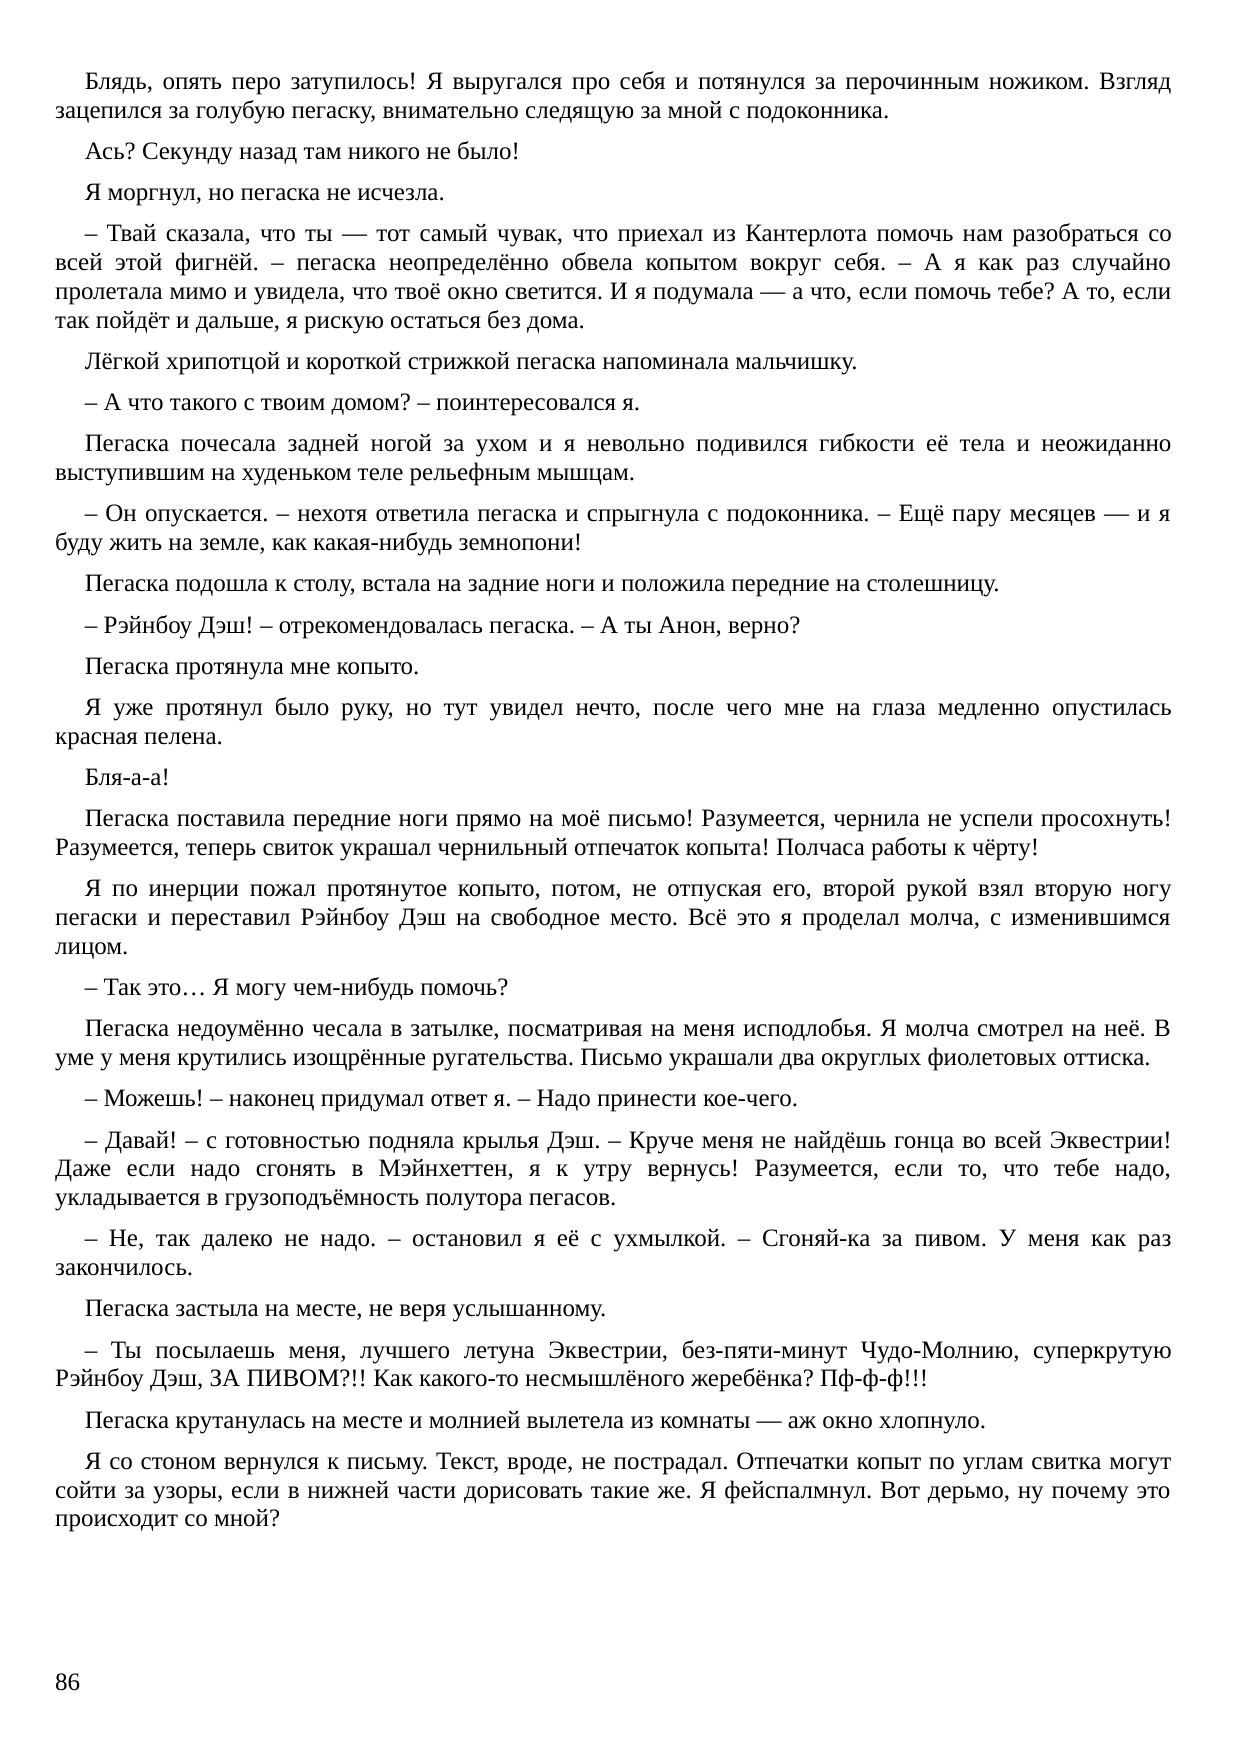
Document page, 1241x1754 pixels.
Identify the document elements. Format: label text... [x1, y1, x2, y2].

text Бля-а-а! [55, 762, 1173, 791]
text – Рэйнбоу Дэш! – отрекомендовалась пегаска. – А ты Анон, верно? [55, 610, 1173, 638]
text – Давай! – с готовностью подняла крылья Дэш. – Круче меня не найдёшь гонца во всей Эквестрии! Даже если надо сгонять в Мэйнхеттен, я к утру вернусь! Разумеется, если то, что тебе надо, укладывается в грузоподъёмность полутора пегасов. [55, 1125, 1173, 1211]
text – Он опускается. – нехотя ответила пегаска и спрыгнула с подоконника. – Ещё пару месяцев — и я буду жить на земле, как какая-нибудь земнопони! [55, 498, 1173, 556]
text – А что такого с твоим домом? – поинтересовался я. [55, 387, 1173, 416]
text – Не, так далеко не надо. – остановил я её с ухмылкой. – Сгоняй-ка за пивом. У меня как раз закончилось. [55, 1223, 1173, 1281]
text Пегаска поставила передние ноги прямо на моё письмо! Разумеется, чернила не успели просохнуть! Разумеется, теперь свиток украшал чернильный отпечаток копыта! Полчаса работы к чёрту! [55, 803, 1173, 861]
text Я моргнул, но пегаска не исчезла. [55, 177, 1173, 206]
text – Так это… Я могу чем-нибудь помочь? [55, 972, 1173, 1001]
text Я со стоном вернулся к письму. Текст, вроде, не пострадал. Отпечатки копыт по углам свитка могут сойти за узоры, если в нижней части дорисовать такие же. Я фейспалмнул. Вот дерьмо, ну почему это происходит со мной? [55, 1446, 1173, 1532]
text Пегаска застыла на месте, не веря услышанному. [55, 1293, 1173, 1322]
text – Можешь! – наконец придумал ответ я. – Надо принести кое-чего. [55, 1083, 1173, 1112]
text Лёгкой хрипотцой и короткой стрижкой пегаска напоминала мальчишку. [55, 346, 1173, 375]
text Ась? Секунду назад там никого не было! [55, 136, 1173, 165]
text Пегаска протянула мне копыто. [55, 651, 1173, 680]
text – Ты посылаешь меня, лучшего летуна Эквестрии, без-пяти-минут Чудо-Молнию, суперкрутую Рэйнбоу Дэш, ЗА ПИВОМ?!! Как какого-то несмышлёного жеребёнка? Пф-ф-ф!!! [55, 1335, 1173, 1392]
text – Твай сказала, что ты — тот самый чувак, что приехал из Кантерлота помочь нам разобраться со всей этой фигнёй. – пегаска неопределённо обвела копытом вокруг себя. – А я как раз случайно пролетала мимо и увидела, что твоё окно светится. И я подумала — а что, если помочь тебе? А то, если так пойдёт и дальше, я рискую остаться без дома. [55, 218, 1173, 333]
text Пегаска крутанулась на месте и молнией вылетела из комнаты — аж окно хлопнуло. [55, 1405, 1173, 1433]
text Пегаска почесала задней ногой за ухом и я невольно подивился гибкости её тела и неожиданно выступившим на худеньком теле рельефным мышцам. [55, 428, 1173, 486]
text Пегаска недоумённо чесала в затылке, посматривая на меня исподлобья. Я молча смотрел на неё. В уме у меня крутились изощрённые ругательства. Письмо украшали два округлых фиолетовых оттиска. [55, 1013, 1173, 1071]
text Я уже протянул было руку, но тут увидел нечто, после чего мне на глаза медленно опустилась красная пелена. [55, 692, 1173, 750]
text Пегаска подошла к столу, встала на задние ноги и положила передние на столешницу. [55, 568, 1173, 597]
text Блядь, опять перо затупилось! Я выругался про себя и потянулся за перочинным ножиком. Взгляд зацепился за голубую пегаску, внимательно следящую за мной с подоконника. [55, 66, 1173, 123]
text Я по инерции пожал протянутое копыто, потом, не отпуская его, второй рукой взял вторую ногу пегаски и переставил Рэйнбоу Дэш на свободное место. Всё это я проделал молча, с изменившимся лицом. [55, 873, 1173, 960]
